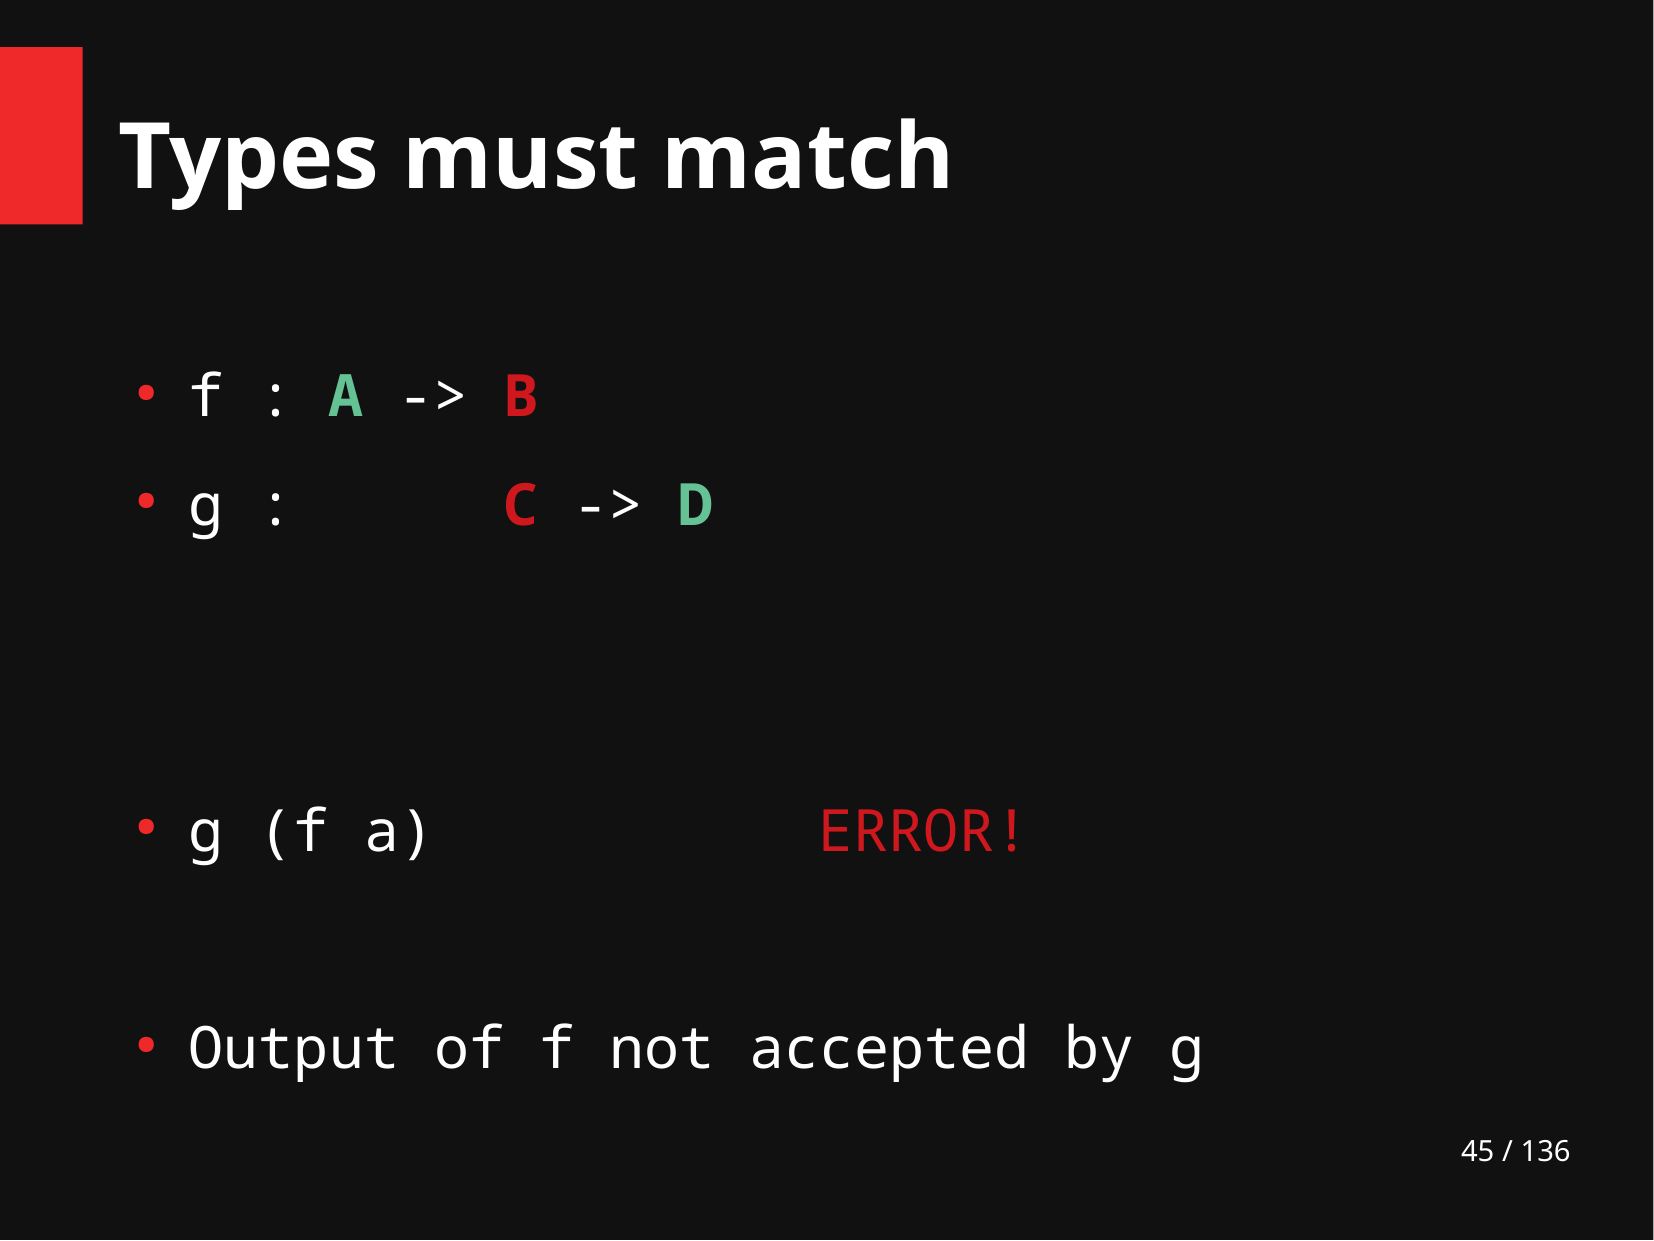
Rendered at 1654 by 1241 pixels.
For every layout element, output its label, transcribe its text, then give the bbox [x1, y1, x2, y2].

list f : A -> B g : C -> D g (f a) ERROR! Output of f not accepted by g [118, 354, 1536, 1074]
title Types must match [118, 49, 1571, 257]
